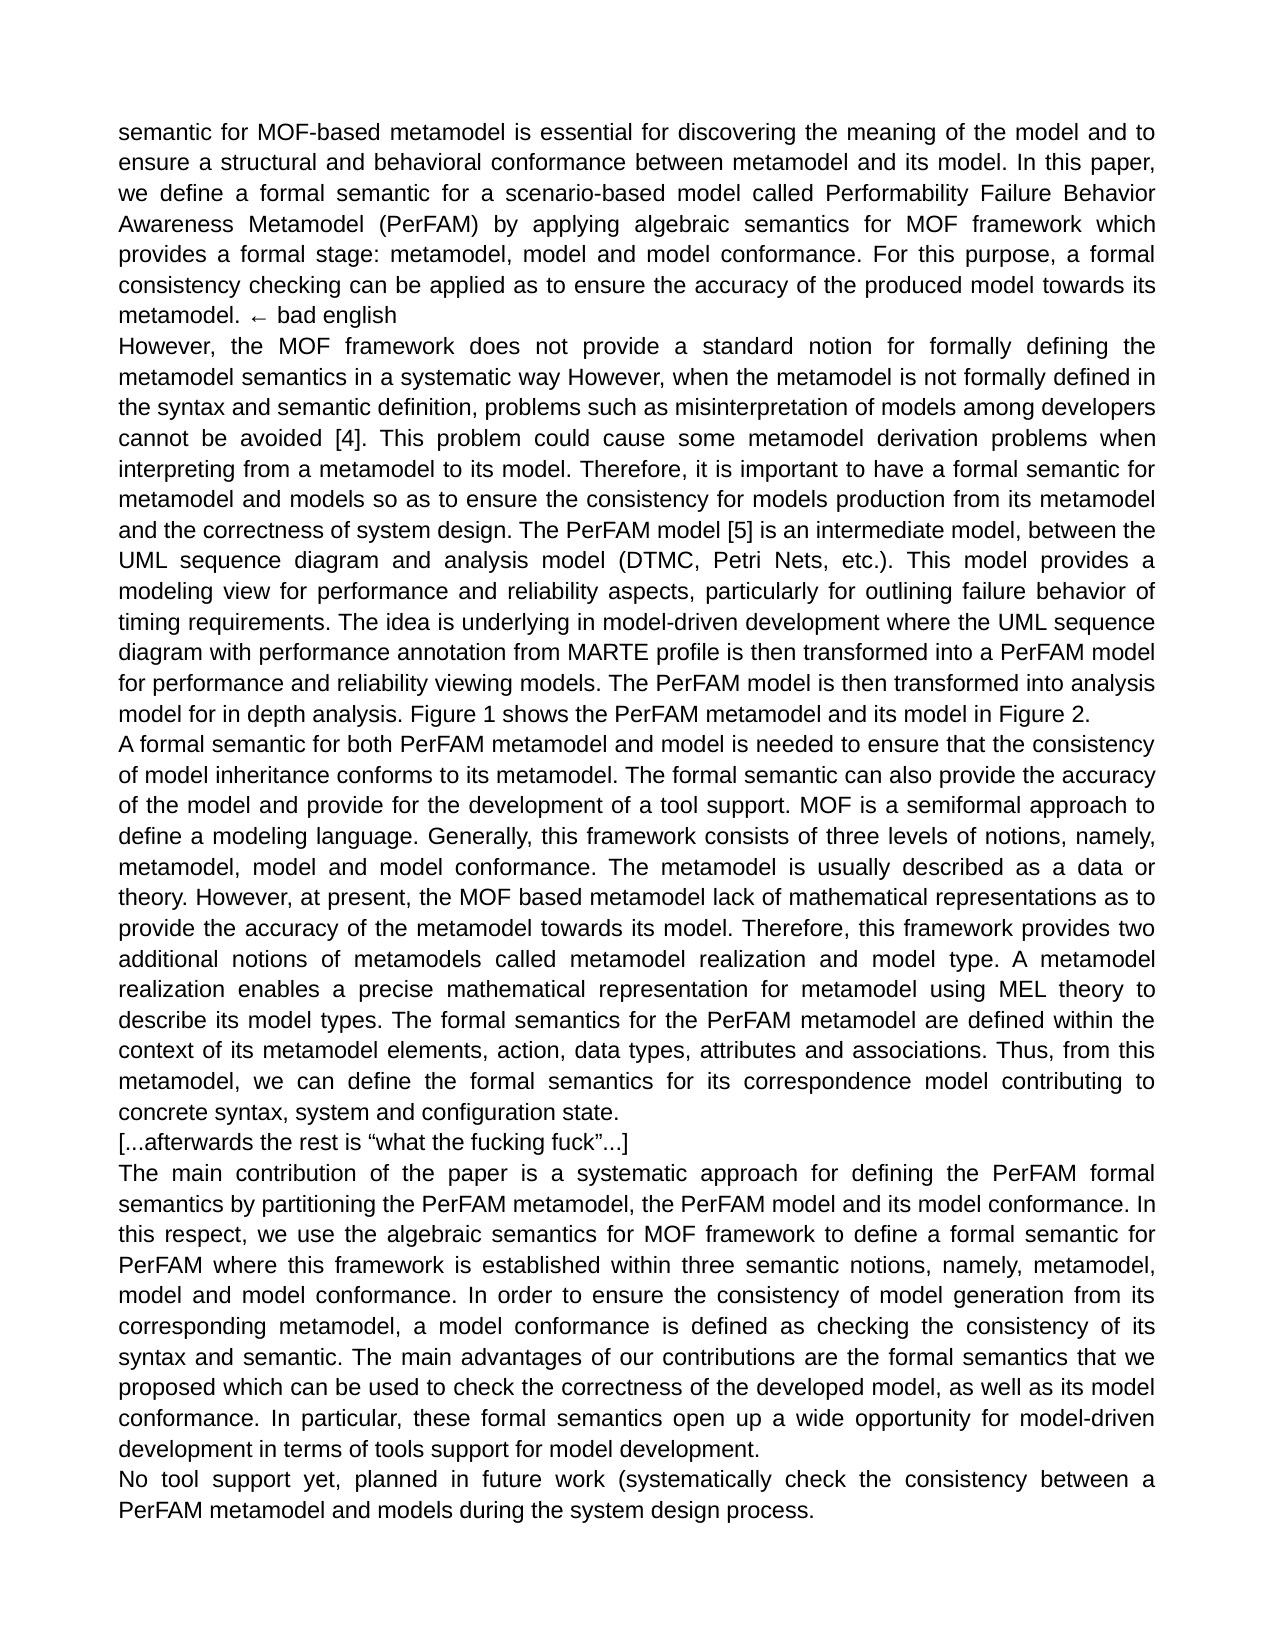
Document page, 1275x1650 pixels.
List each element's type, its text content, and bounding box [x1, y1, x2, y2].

text The main contribution of the paper is a systematic approach for defining the PerFAM formal semantics by partitioning the PerFAM metamodel, the PerFAM model and its model conformance. In this respect, we use the algebraic semantics for MOF framework to define a formal semantic for PerFAM where this framework is established within three semantic notions, namely, metamodel, model and model conformance. In order to ensure the consistency of model generation from its corresponding metamodel, a model conformance is defined as checking the consistency of its syntax and semantic. The main advantages of our contributions are the formal semantics that we proposed which can be used to check the correctness of the developed model, as well as its model conformance. In particular, these formal semantics open up a wide opportunity for model-driven development in terms of tools support for model development. [118, 1159, 1157, 1462]
text A formal semantic for both PerFAM metamodel and model is needed to ensure that the consistency of model inheritance conforms to its metamodel. The formal semantic can also provide the accuracy of the model and provide for the development of a tool support. MOF is a semiformal approach to define a modeling language. Generally, this framework consists of three levels of notions, namely, metamodel, model and model conformance. The metamodel is usually described as a data or theory. However, at present, the MOF based metamodel lack of mathematical representations as to provide the accuracy of the metamodel towards its model. Therefore, this framework provides two additional notions of metamodels called metamodel realization and model type. A metamodel realization enables a precise mathematical representation for metamodel using MEL theory to describe its model types. The formal semantics for the PerFAM metamodel are defined within the context of its metamodel elements, action, data types, attributes and associations. Thus, from this metamodel, we can define the formal semantics for its correspondence model contributing to concrete syntax, system and configuration state. [118, 731, 1157, 1125]
text However, the MOF framework does not provide a standard notion for formally defining the metamodel semantics in a systematic way However, when the metamodel is not formally defined in the syntax and semantic definition, problems such as misinterpretation of models among developers cannot be avoided [4]. This problem could cause some metamodel derivation problems when interpreting from a metamodel to its model. Therefore, it is important to have a formal semantic for metamodel and models so as to ensure the consistency for models production from its metamodel and the correctness of system design. The PerFAM model [5] is an intermediate model, between the UML sequence diagram and analysis model (DTMC, Petri Nets, etc.). This model provides a modeling view for performance and reliability aspects, particularly for outlining failure behavior of timing requirements. The idea is underlying in model-driven development where the UML sequence diagram with performance annotation from MARTE profile is then transformed into a PerFAM model for performance and reliability viewing models. The PerFAM model is then transformed into analysis model for in depth analysis. Figure 1 shows the PerFAM metamodel and its model in Figure 2. [118, 332, 1157, 727]
text No tool support yet, planned in future work (systematically check the consistency between a PerFAM metamodel and models during the system design process. [118, 1466, 1157, 1523]
text semantic for MOF-based metamodel is essential for discovering the meaning of the model and to ensure a structural and behavioral conformance between metamodel and its model. In this paper, we define a formal semantic for a scenario-based model called Performability Failure Behavior Awareness Metamodel (PerFAM) by applying algebraic semantics for MOF framework which provides a formal stage: metamodel, model and model conformance. For this purpose, a formal consistency checking can be applied as to ensure the accuracy of the produced model towards its metamodel. ← bad english [118, 118, 1157, 329]
text [...afterwards the rest is “what the fucking fuck”...] [118, 1129, 1157, 1156]
